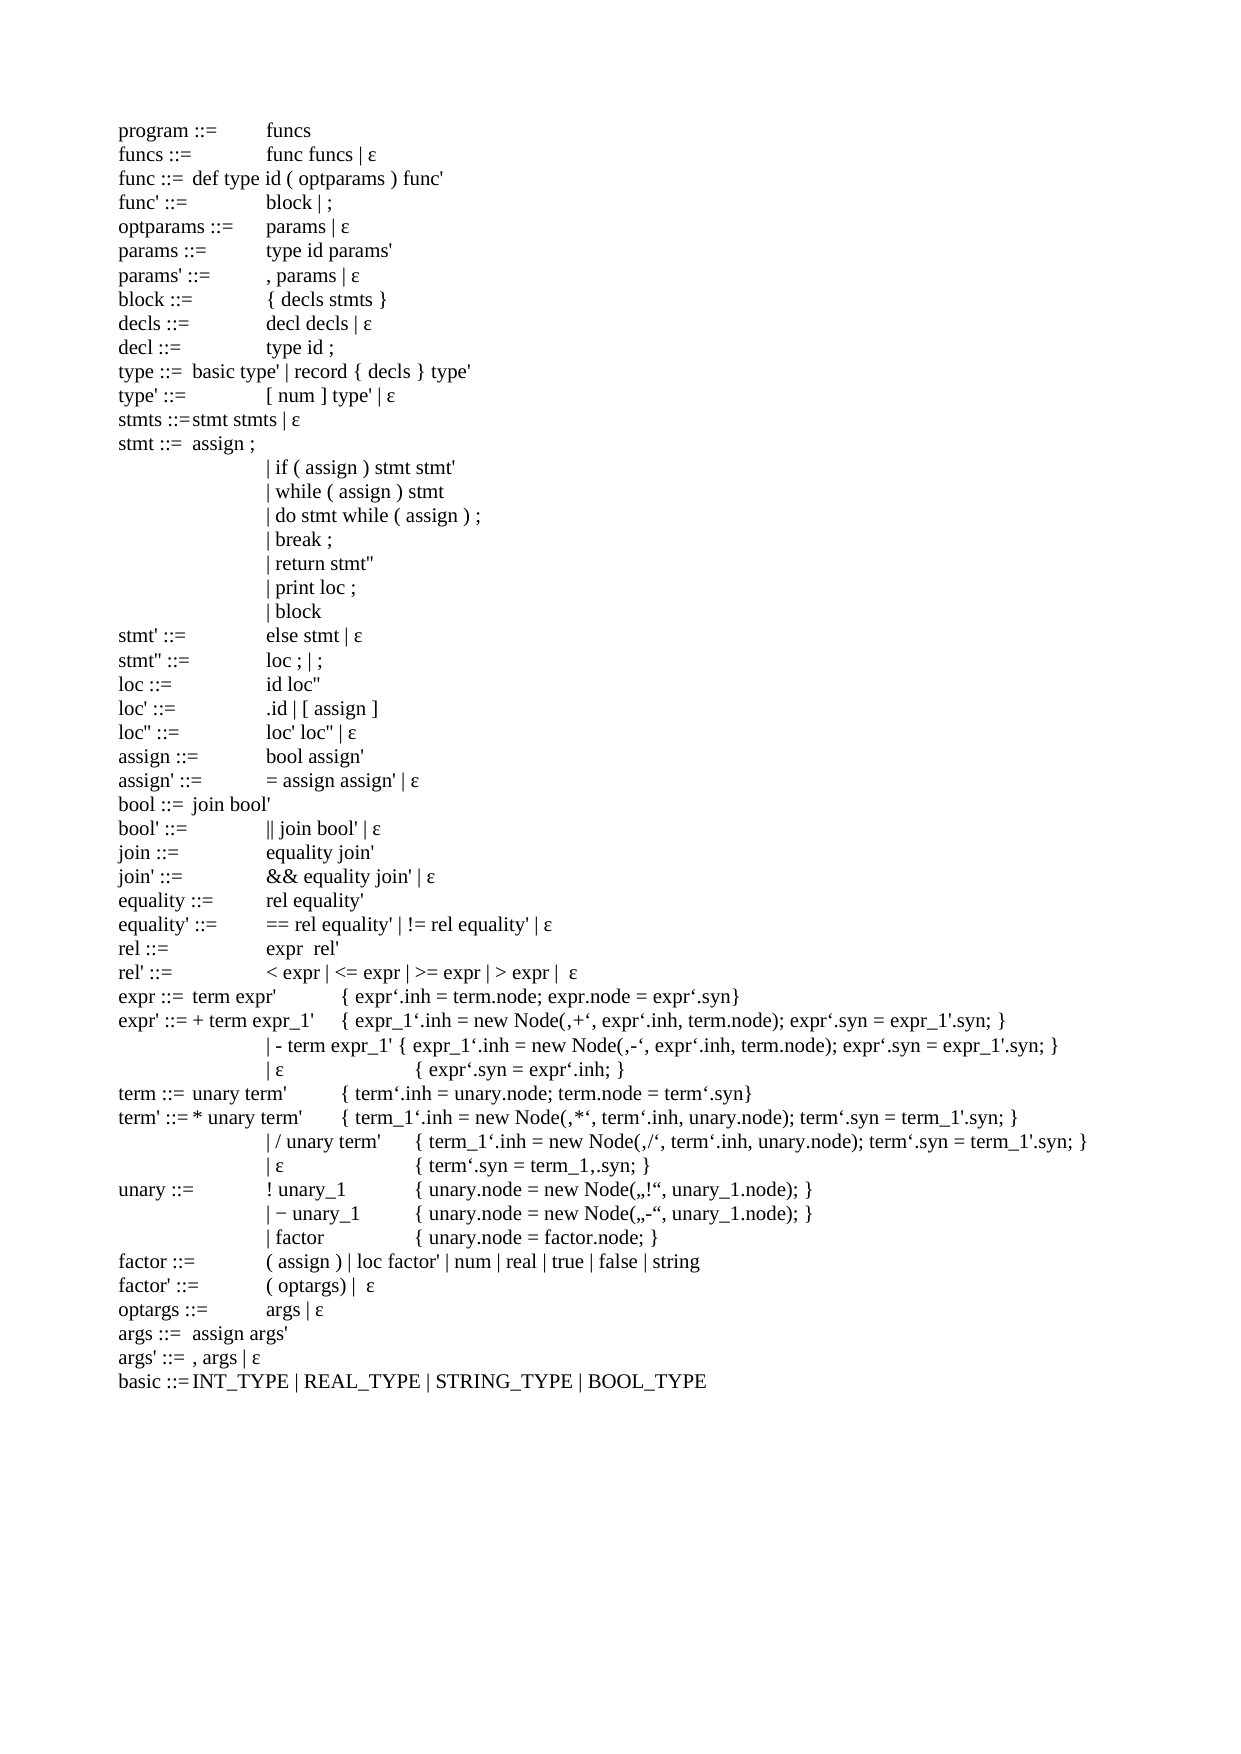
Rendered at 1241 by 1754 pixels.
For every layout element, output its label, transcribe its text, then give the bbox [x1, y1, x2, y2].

text | while ( assign ) stmt [118, 479, 1122, 503]
text | do stmt while ( assign ) ; [118, 503, 1122, 527]
text factor ::= ( assign ) | loc factor' | num | real | true | false | string [118, 1249, 1122, 1273]
text assign' ::= = assign assign' | ε [118, 768, 1122, 792]
text equality ::= rel equality' [118, 888, 1122, 912]
text funcs ::= func funcs | ε [118, 142, 1122, 166]
text | print loc ; [118, 575, 1122, 599]
text program ::= funcs [118, 118, 1122, 142]
text type ::= basic type' | record { decls } type' [118, 359, 1122, 383]
text join ::= equality join' [118, 840, 1122, 864]
text | − unary_1 { unary.node = new Node(„-“, unary_1.node); } [118, 1201, 1122, 1225]
text decl ::= type id ; [118, 335, 1122, 359]
text loc' ::= .id | [ assign ] [118, 696, 1122, 720]
text args' ::= , args | ε [118, 1345, 1122, 1369]
text unary ::= ! unary_1 { unary.node = new Node(„!“, unary_1.node); } [118, 1177, 1122, 1201]
text params ::= type id params' [118, 238, 1122, 262]
text optargs ::= args | ε [118, 1297, 1122, 1321]
text expr ::= term expr' { expr‘.inh = term.node; expr.node = expr‘.syn} [118, 984, 1122, 1008]
text loc'' ::= loc' loc'' | ε [118, 720, 1122, 744]
text | break ; [118, 527, 1122, 551]
text args ::= assign args' [118, 1321, 1122, 1345]
text optparams ::= params | ε [118, 214, 1122, 238]
text params' ::= , params | ε [118, 262, 1122, 287]
text func' ::= block | ; [118, 190, 1122, 214]
text | if ( assign ) stmt stmt' [118, 455, 1122, 479]
text decls ::= decl decls | ε [118, 311, 1122, 335]
text stmt ::= assign ; [118, 431, 1122, 455]
text type' ::= [ num ] type' | ε [118, 383, 1122, 407]
text stmt' ::= else stmt | ε [118, 623, 1122, 647]
text bool' ::= || join bool' | ε [118, 816, 1122, 840]
text | return stmt'' [118, 551, 1122, 575]
text rel ::= expr rel' [118, 936, 1122, 960]
text | factor { unary.node = factor.node; } [118, 1225, 1122, 1249]
text term' ::= * unary term' { term_1‘.inh = new Node(‚*‘, term‘.inh, unary.node); term‘.syn = term_1'.syn; } [118, 1105, 1122, 1129]
text assign ::= bool assign' [118, 744, 1122, 768]
text func ::= def type id ( optparams ) func' [118, 166, 1122, 190]
text rel' ::= < expr | <= expr | >= expr | > expr | ε [118, 960, 1122, 984]
text | - term expr_1' { expr_1‘.inh = new Node(‚-‘, expr‘.inh, term.node); expr‘.syn = expr_1'.syn; } [118, 1032, 1122, 1057]
text | block [118, 599, 1122, 623]
text stmt'' ::= loc ; | ; [118, 647, 1122, 672]
text expr' ::= + term expr_1' { expr_1‘.inh = new Node(‚+‘, expr‘.inh, term.node); expr‘.syn = expr_1'.syn; } [118, 1008, 1122, 1032]
text bool ::= join bool' [118, 792, 1122, 816]
text stmts ::= stmt stmts | ε [118, 407, 1122, 431]
text term ::= unary term' { term‘.inh = unary.node; term.node = term‘.syn} [118, 1081, 1122, 1105]
text | / unary term' { term_1‘.inh = new Node(‚/‘, term‘.inh, unary.node); term‘.syn = term_1'.syn; } [118, 1129, 1122, 1153]
text equality' ::= == rel equality' | != rel equality' | ε [118, 912, 1122, 936]
text basic ::= INT_TYPE | REAL_TYPE | STRING_TYPE | BOOL_TYPE [118, 1369, 1122, 1393]
text | ε { term‘.syn = term_1‚.syn; } [118, 1153, 1122, 1177]
text block ::= { decls stmts } [118, 287, 1122, 311]
text join' ::= && equality join' | ε [118, 864, 1122, 888]
text loc ::= id loc'' [118, 672, 1122, 696]
text | ε { expr‘.syn = expr‘.inh; } [118, 1057, 1122, 1081]
text factor' ::= ( optargs) | ε [118, 1273, 1122, 1297]
